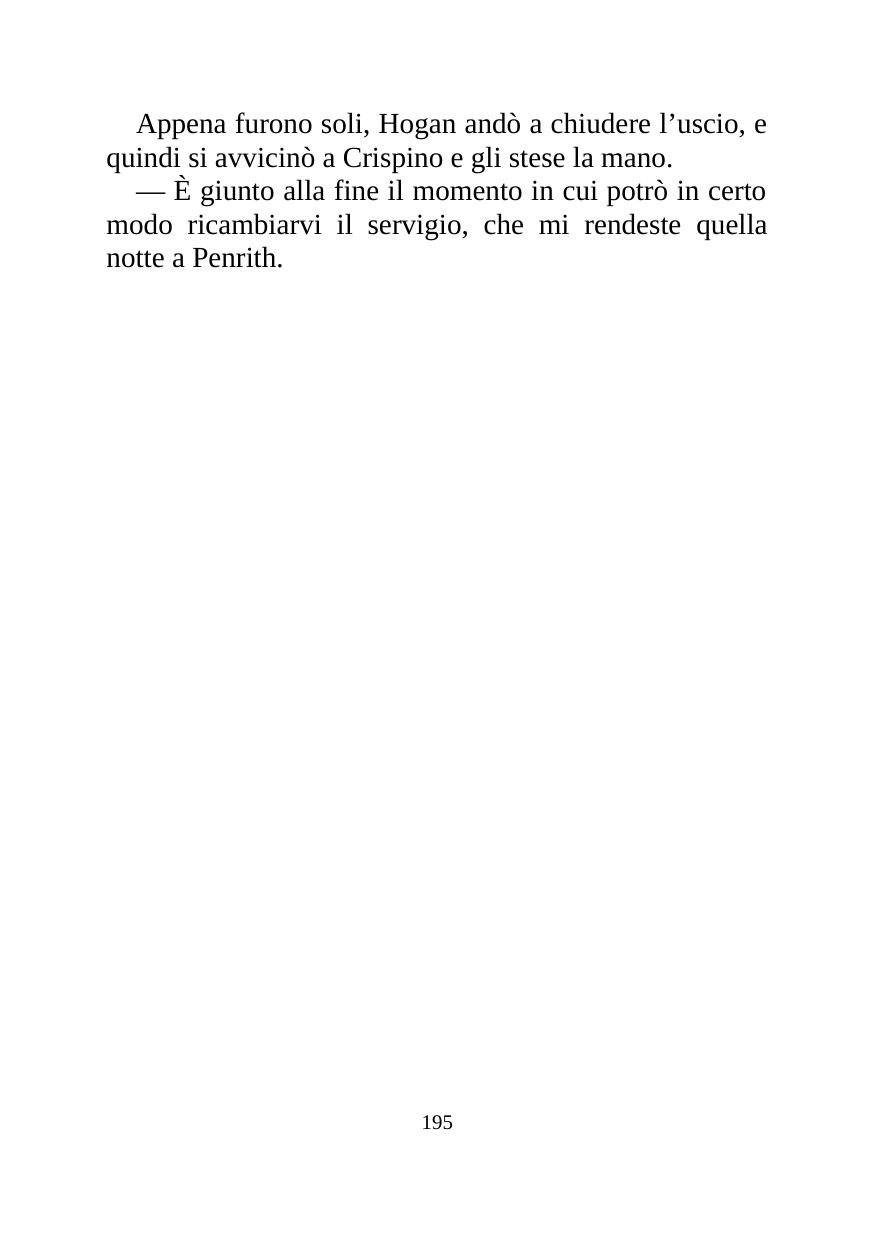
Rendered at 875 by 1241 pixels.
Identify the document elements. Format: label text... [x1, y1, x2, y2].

text — È giunto alla fine il momento in cui potrò in certo modo ricambiarvi il servigio, che mi rendeste quella notte a Penrith. [106, 173, 768, 274]
text Appena furono soli, Hogan andò a chiudere l’uscio, e quindi si avvicinò a Crispino e gli stese la mano. [106, 106, 768, 173]
